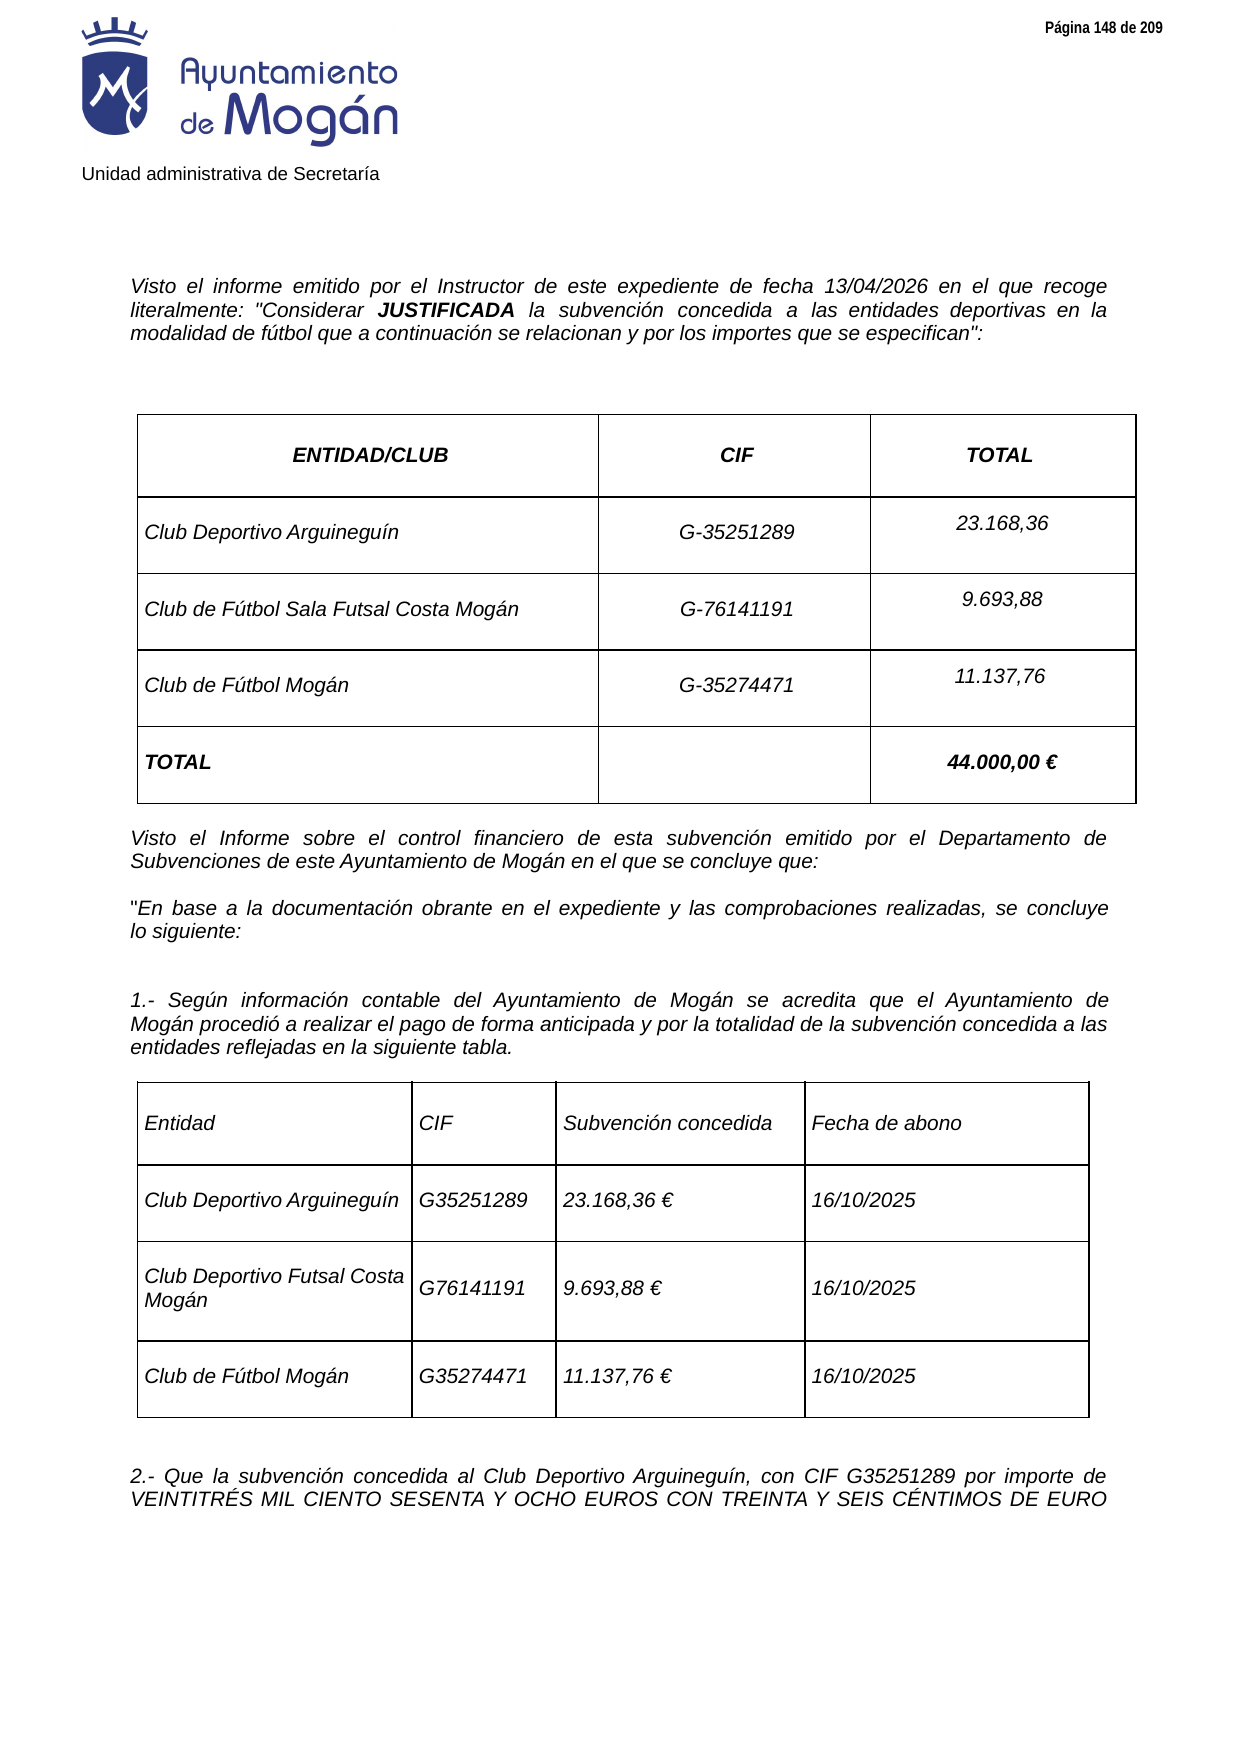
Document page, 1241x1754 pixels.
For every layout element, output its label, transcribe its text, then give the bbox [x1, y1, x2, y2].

table_cell Club de Fútbol Mogán [138, 1342, 411, 1417]
table_cell Club Deportivo Arguineguín [138, 498, 598, 573]
table_header CIF [413, 1083, 555, 1164]
table_cell TOTAL [138, 727, 598, 802]
table_cell G-76141191 [599, 574, 870, 649]
table_cell 23.168,36 [871, 498, 1135, 573]
picture [81, 17, 398, 153]
text Visto el informe emitido por el Instructor de este expediente de fecha 13/04/2026 en el que recoge literalmente: "Considerar JUSTIFICADA la subvención concedida a las entidades deportivas en la modalidad de fútbol que a continuación se relacionan y por los importes que se especifican": [130, 275, 1110, 344]
table_header Subvención concedida [557, 1083, 804, 1164]
text 2.- Que la subvención concedida al Club Deportivo Arguineguín, con CIF G35251289 por importe de VEINTITRÉS MIL CIENTO SESENTA Y OCHO EUROS CON TREINTA Y SEIS CÉNTIMOS DE EURO [130, 1441, 1110, 1511]
table_cell 11.137,76 € [557, 1342, 804, 1417]
table_cell 11.137,76 [871, 651, 1135, 726]
table_cell G76141191 [413, 1242, 555, 1340]
table_cell 44.000,00 € [871, 727, 1135, 802]
text 1.- Según información contable del Ayuntamiento de Mogán se acredita que el Ayuntamiento de Mogán procedió a realizar el pago de forma anticipada y por la totalidad de la subvención concedida a las entidades reflejadas en la siguiente tabla. [130, 966, 1110, 1058]
table_cell Club de Fútbol Sala Futsal Costa Mogán [138, 574, 598, 649]
table_header CIF [599, 415, 870, 496]
text Visto el Informe sobre el control financiero de esta subvención emitido por el Departamento de Subvenciones de este Ayuntamiento de Mogán en el que se concluye que: [130, 827, 1110, 873]
table_cell [599, 727, 870, 802]
table_cell Club de Fútbol Mogán [138, 651, 598, 726]
table_cell G-35274471 [599, 651, 870, 726]
table_header TOTAL [871, 415, 1135, 496]
table_cell 23.168,36 € [557, 1166, 804, 1241]
table_cell 16/10/2025 [806, 1342, 1088, 1417]
table_cell 9.693,88 € [557, 1242, 804, 1340]
table_cell G-35251289 [599, 498, 870, 573]
table_header ENTIDAD/CLUB [138, 415, 598, 496]
table_cell 16/10/2025 [806, 1166, 1088, 1241]
table_cell Club Deportivo Arguineguín [138, 1166, 411, 1241]
table_cell G35251289 [413, 1166, 555, 1241]
table_header Fecha de abono [806, 1083, 1088, 1164]
table_cell G35274471 [413, 1342, 555, 1417]
table_cell Club Deportivo Futsal Costa Mogán [138, 1242, 411, 1340]
table_cell 9.693,88 [871, 574, 1135, 649]
table_cell 16/10/2025 [806, 1242, 1088, 1340]
text "En base a la documentación obrante en el expediente y las comprobaciones realizadas, se concluye lo siguiente: [130, 896, 1110, 943]
table_header Entidad [138, 1083, 411, 1164]
